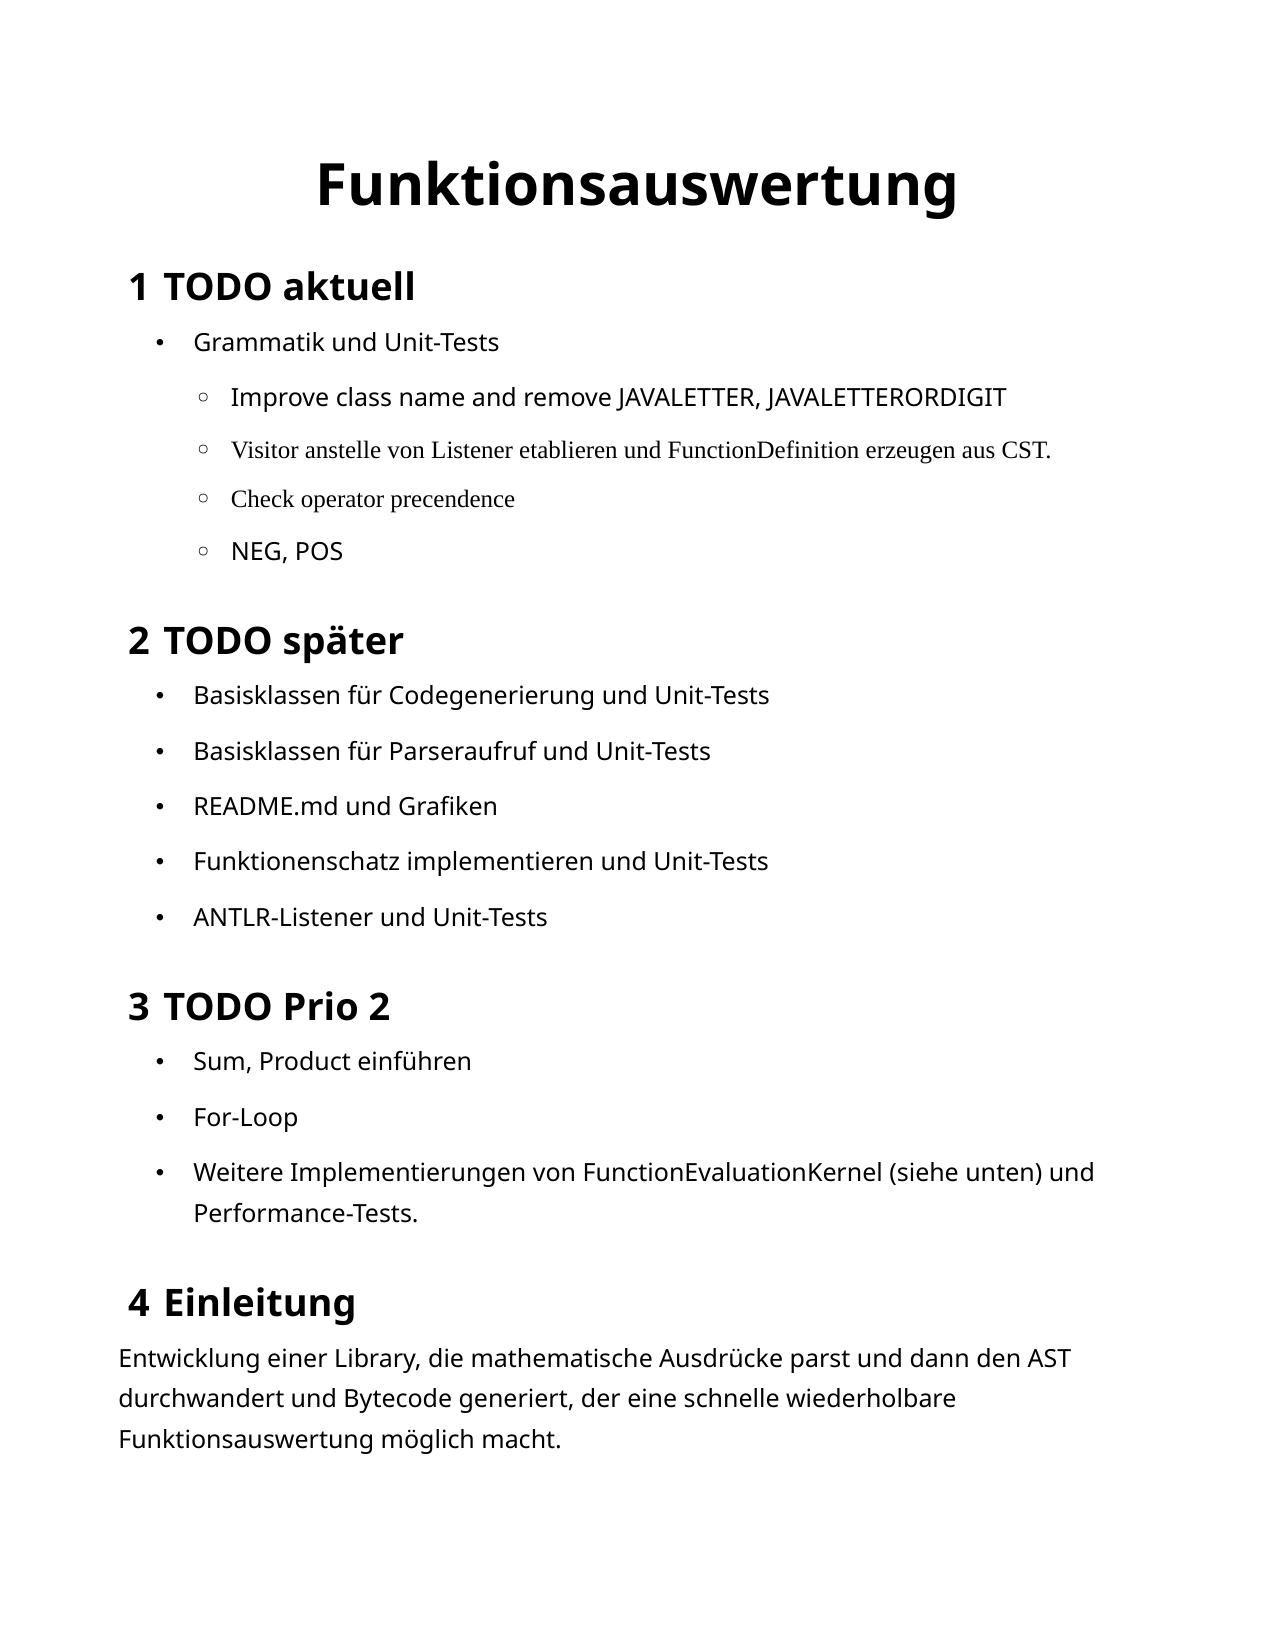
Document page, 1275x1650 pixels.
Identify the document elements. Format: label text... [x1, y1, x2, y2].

list Basisklassen für Codegenerierung und Unit-Tests [156, 678, 1157, 712]
subtitle TODO Prio 2 [118, 980, 1157, 1032]
subtitle TODO aktuell [118, 260, 1157, 312]
list NEG, POS [193, 533, 1157, 567]
list Improve class name and remove JAVALETTER, JAVALETTERORDIGIT [193, 380, 1157, 414]
list Funktionenschatz implementieren und Unit-Tests [156, 844, 1157, 878]
subtitle TODO später [118, 614, 1157, 665]
list README.md und Grafiken [156, 789, 1157, 823]
list Weitere Implementierungen von FunctionEvaluationKernel (siehe unten) und Performance-Tests. [156, 1155, 1157, 1230]
list ANTLR-Listener und Unit-Tests [156, 899, 1157, 933]
list Sum, Product einführen [156, 1044, 1157, 1078]
list Visitor anstelle von Listener etablieren und FunctionDefinition erzeugen aus CST. [193, 435, 1157, 464]
list Check operator precendence [193, 484, 1157, 513]
title Funktionsauswertung [118, 143, 1157, 223]
text Entwicklung einer Library, die mathematische Ausdrücke parst und dann den AST durchwandert und Bytecode generiert, der eine schnelle wiederholbare Funktionsauswertung möglich macht. [118, 1340, 1157, 1456]
list Basisklassen für Parseraufruf und Unit-Tests [156, 733, 1157, 767]
list For-Loop [156, 1099, 1157, 1133]
subtitle Einleitung [118, 1276, 1157, 1328]
list Grammatik und Unit-Tests [156, 324, 1157, 358]
